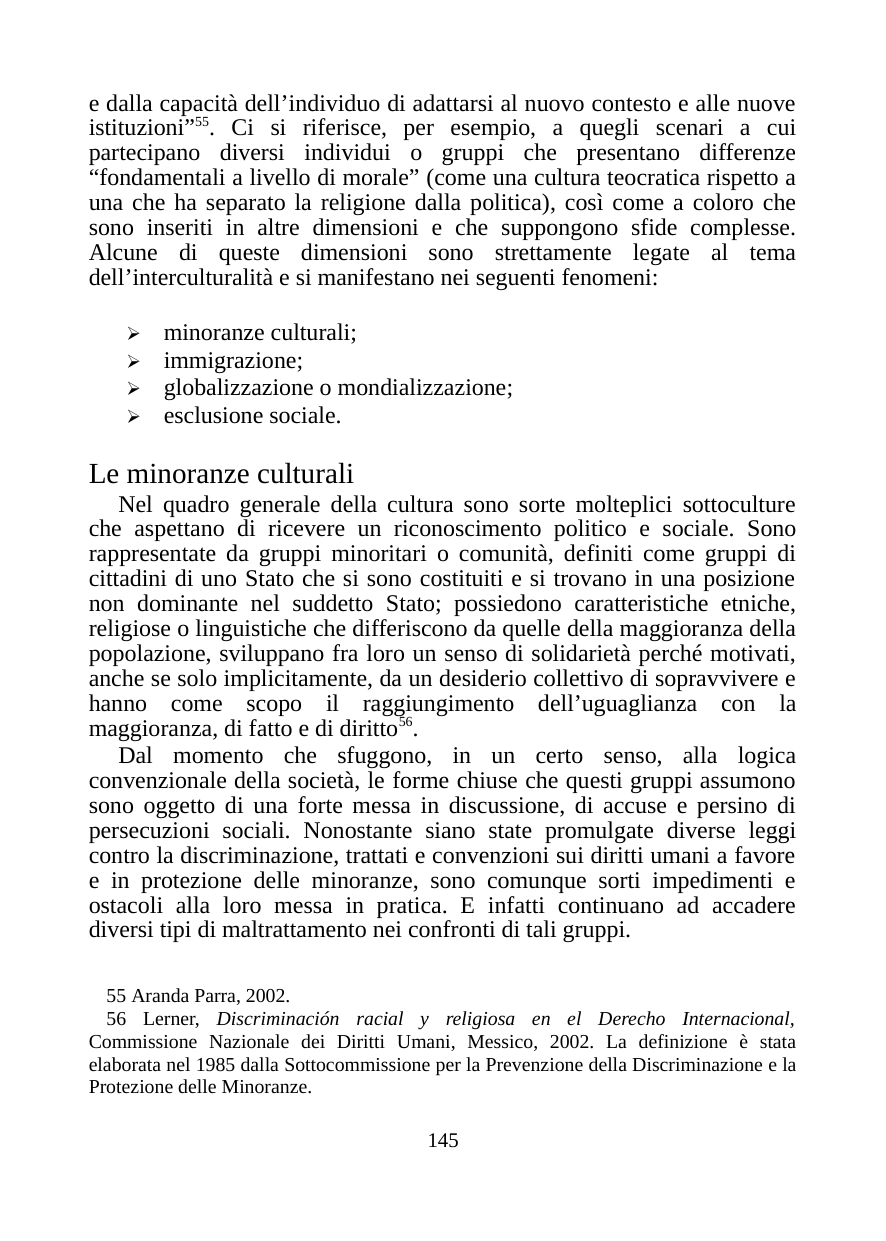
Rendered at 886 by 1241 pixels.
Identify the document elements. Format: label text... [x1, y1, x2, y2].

list globalizzazione o mondializzazione; [126, 373, 797, 401]
list immigrazione; [126, 346, 797, 373]
text Lerner, Discriminación racial y religiosa en el Derecho Internacional, Commissione Nazionale dei Diritti Umani, Messico, 2002. La definizione è stata elaborata nel 1985 dalla Sottocommissione per la Prevenzione della Discriminazione e la Protezione delle Minoranze. [88, 1007, 797, 1098]
text Aranda Parra, 2002. [88, 984, 797, 1007]
text Dal momento che sfuggono, in un certo senso, alla logica convenzionale della società, le forme chiuse che questi gruppi assumono sono oggetto di una forte messa in discussione, di accuse e persino di persecuzioni sociali. Nonostante siano state promulgate diverse leggi contro la discriminazione, trattati e convenzioni sui diritti umani a favore e in protezione delle minoranze, sono comunque sorti impedimenti e ostacoli alla loro messa in pratica. E infatti continuano ad accadere diversi tipi di maltrattamento nei confronti di tali gruppi. [88, 741, 797, 943]
text Le minoranze culturali [88, 456, 797, 489]
text e dalla capacità dell’individuo di adattarsi al nuovo contesto e alle nuove istituzioni”. Ci si riferisce, per esempio, a quegli scenari a cui partecipano diversi individui o gruppi che presentano differenze “fondamentali a livello di morale” (come una cultura teocratica rispetto a una che ha separato la religione dalla politica), così come a coloro che sono inseriti in altre dimensioni e che suppongono sfide complesse. Alcune di queste dimensioni sono strettamente legate al tema dell’interculturalità e si manifestano nei seguenti fenomeni: [88, 88, 797, 290]
text Nel quadro generale della cultura sono sorte molteplici sottoculture che aspettano di ricevere un riconoscimento politico e sociale. Sono rappresentate da gruppi minoritari o comunità, definiti come gruppi di cittadini di uno Stato che si sono costituiti e si trovano in una posizione non dominante nel suddetto Stato; possiedono caratteristiche etniche, religiose o linguistiche che differiscono da quelle della maggioranza della popolazione, sviluppano fra loro un senso di solidarietà perché motivati, anche se solo implicitamente, da un desiderio collettivo di sopravvivere e hanno come scopo il raggiungimento dell’uguaglianza con la maggioranza, di fatto e di diritto. [88, 489, 797, 741]
list minoranze culturali; [126, 318, 797, 346]
list esclusione sociale. [126, 401, 797, 428]
